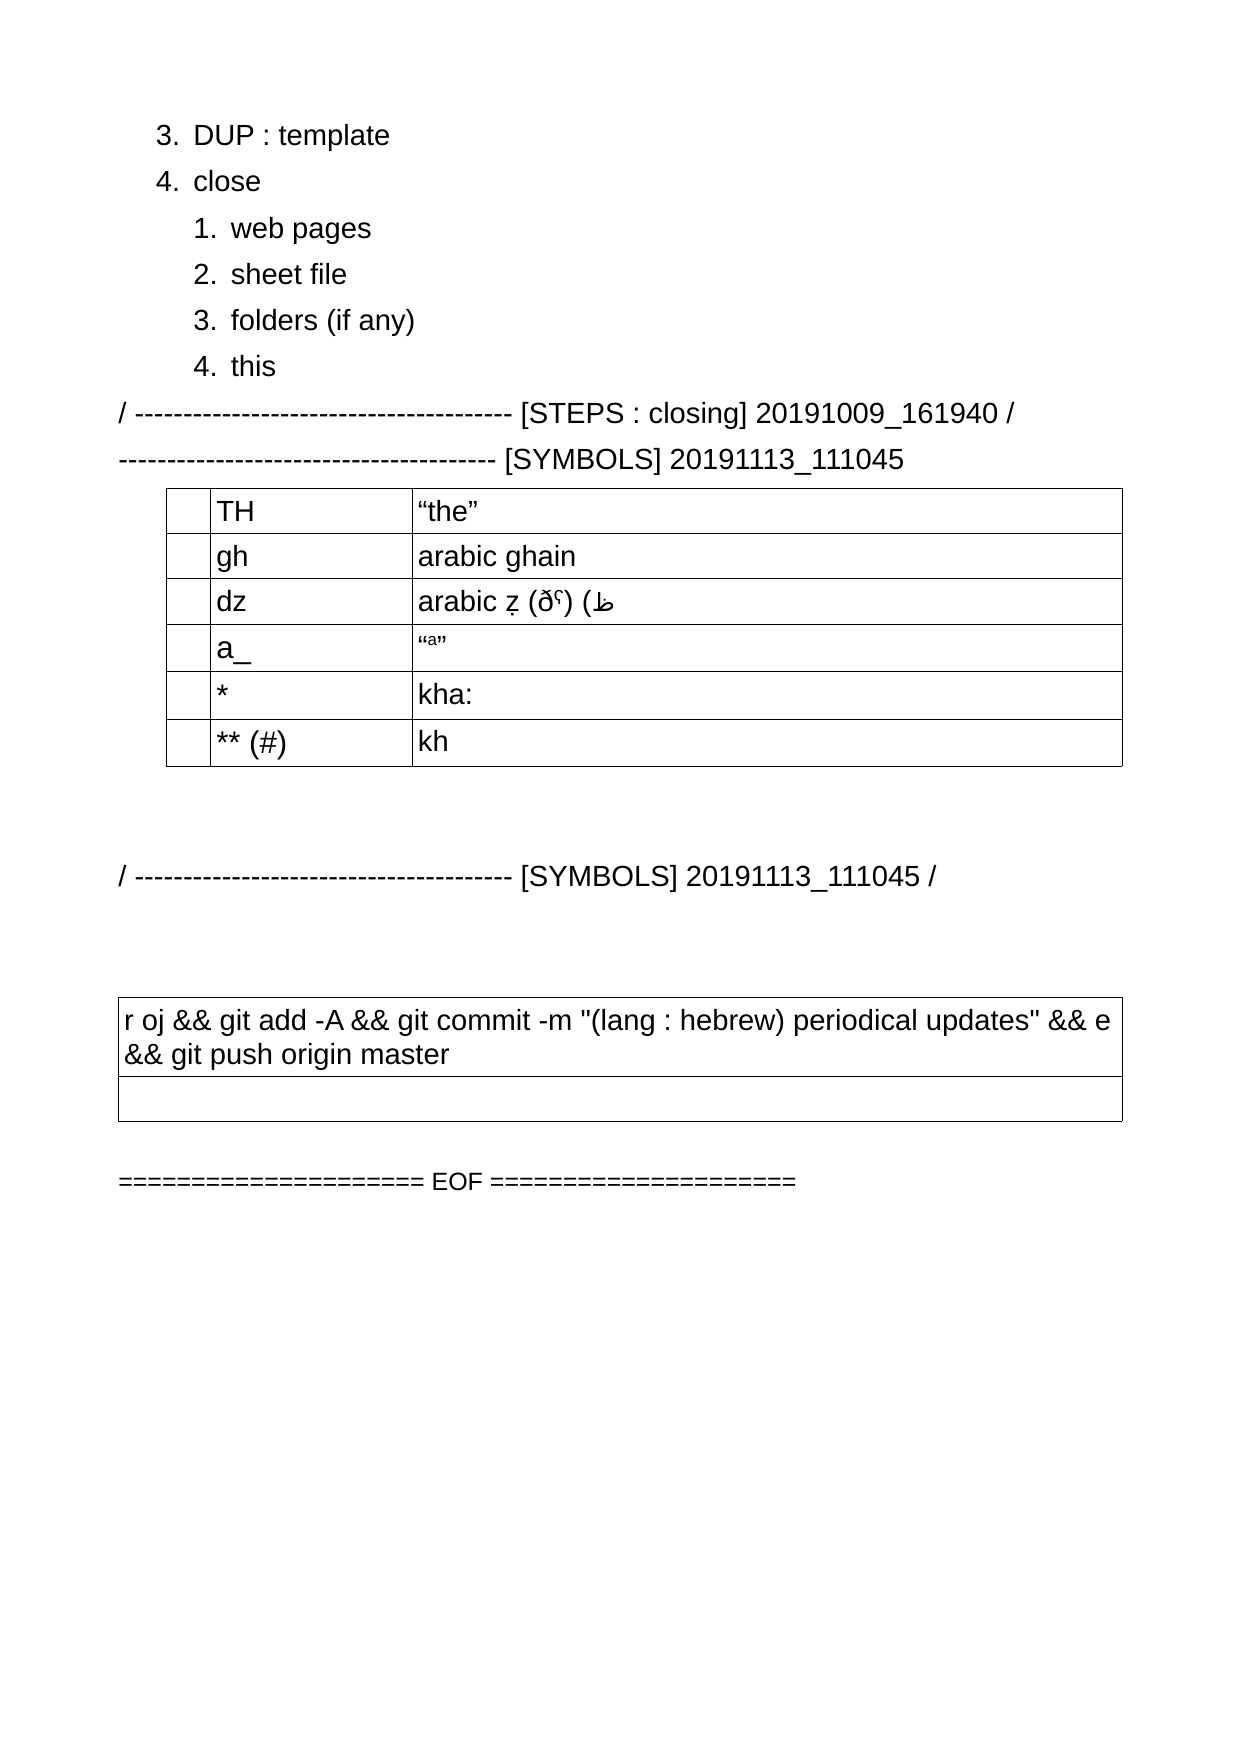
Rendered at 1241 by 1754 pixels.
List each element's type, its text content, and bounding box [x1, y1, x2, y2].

list this [193, 349, 1122, 383]
table_header “the” [413, 489, 1122, 533]
list sheet file [193, 257, 1122, 290]
table_cell [167, 672, 210, 718]
table_header r oj && git add -A && git commit -m "(lang : hebrew) periodical updates" && e && git push origin master [119, 998, 1122, 1076]
text --------------------------------------- [SYMBOLS] 20191113_111045 [118, 442, 1122, 475]
table_cell ** (#) [211, 720, 412, 766]
table_cell dz [211, 579, 412, 623]
list folders (if any) [193, 303, 1122, 337]
text / --------------------------------------- [SYMBOLS] 20191113_111045 / [118, 858, 1122, 892]
table_cell a_ [211, 625, 412, 671]
table_cell [167, 534, 210, 578]
text ===================== EOF ===================== [118, 1167, 1122, 1196]
table_cell [119, 1077, 1122, 1121]
list close [156, 164, 1122, 198]
table_header [167, 489, 210, 533]
table_cell kh [413, 720, 1122, 766]
table_cell * [211, 672, 412, 718]
table_cell [167, 579, 210, 623]
table_cell “a” [413, 625, 1122, 671]
table_cell gh [211, 534, 412, 578]
list web pages [193, 211, 1122, 244]
table_cell kha: [413, 672, 1122, 718]
table_cell [167, 720, 210, 766]
table_cell [167, 625, 210, 671]
table_cell arabic ẓ (ðˁ) (ظ [413, 579, 1122, 623]
table_header TH [211, 489, 412, 533]
table_cell arabic ghain [413, 534, 1122, 578]
list DUP : template [156, 118, 1122, 152]
text / --------------------------------------- [STEPS : closing] 20191009_161940 / [118, 396, 1122, 429]
